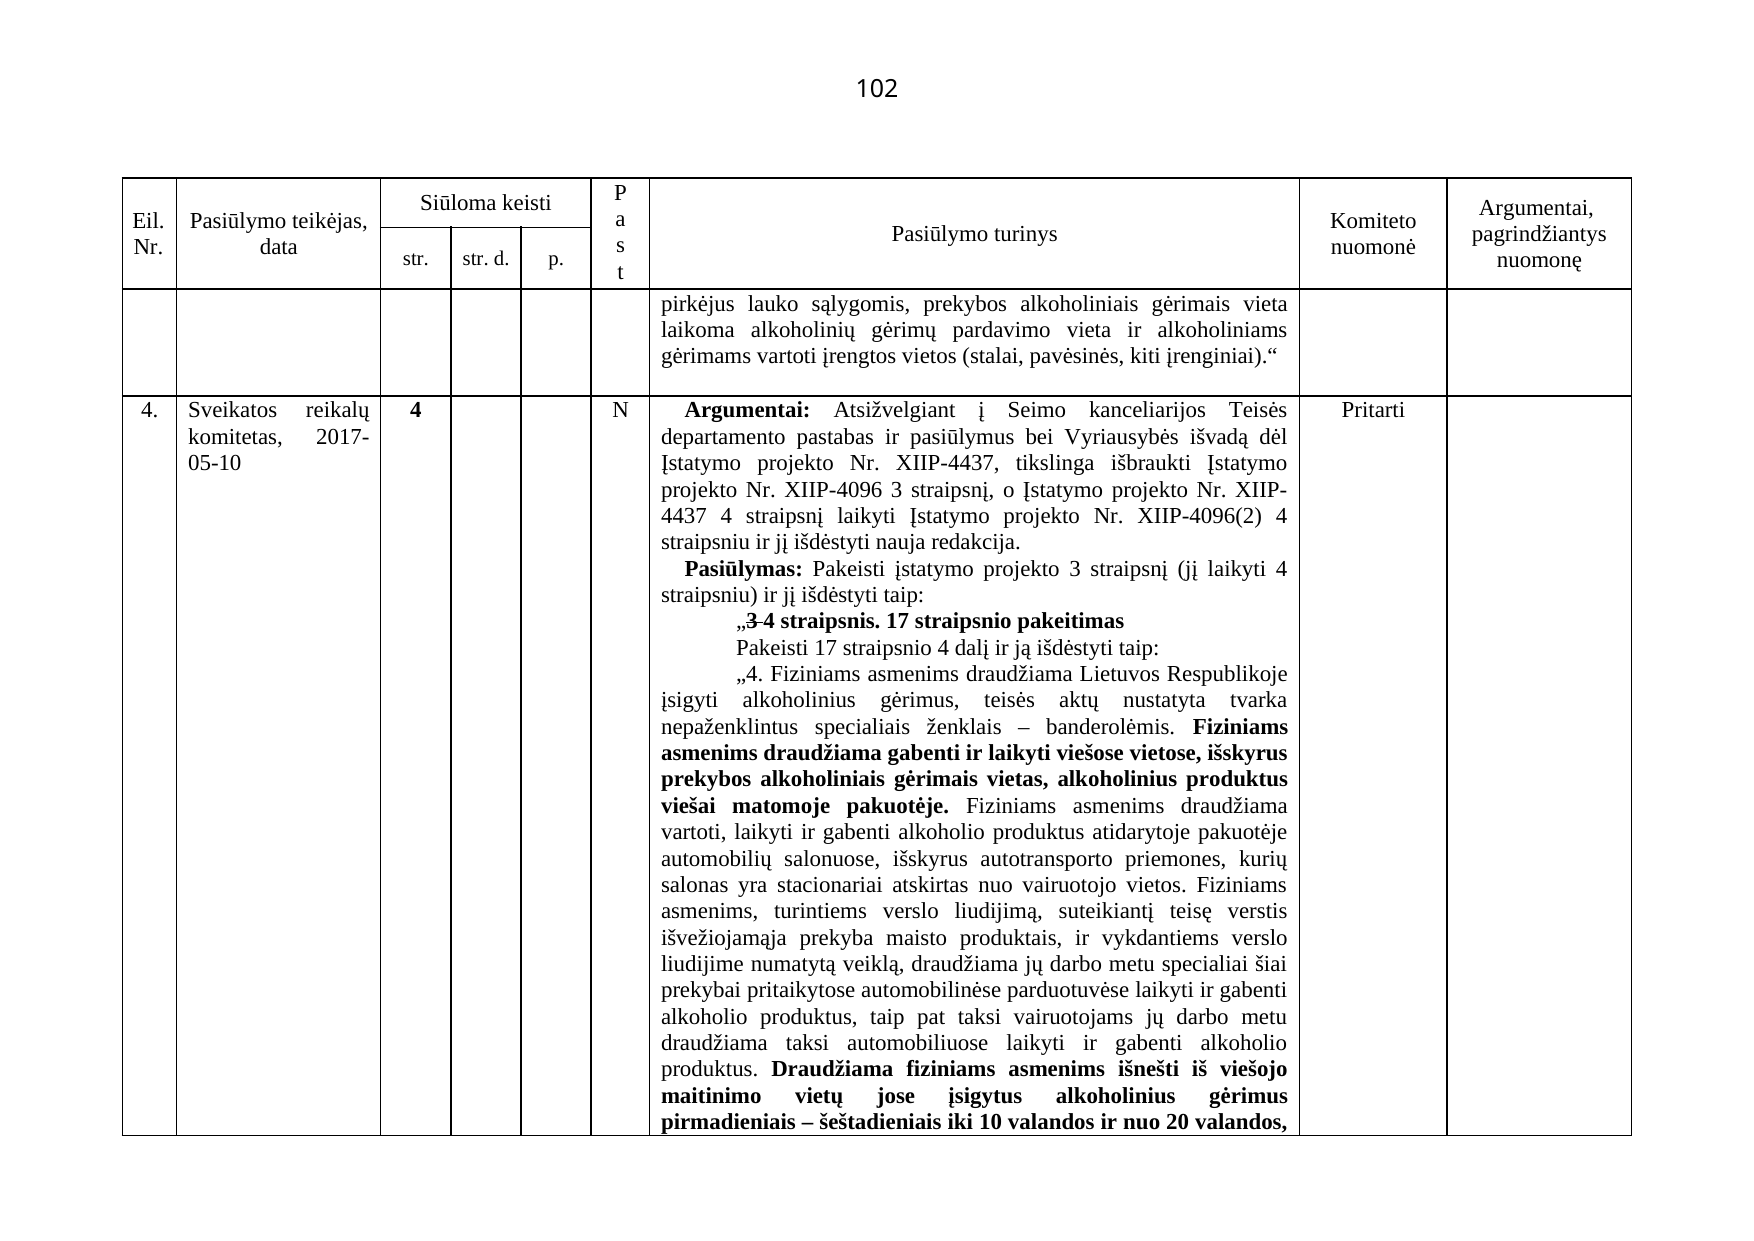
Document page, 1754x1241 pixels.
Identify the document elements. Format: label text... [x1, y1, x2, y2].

table_cell p. [522, 228, 590, 288]
table_cell 4. [123, 397, 176, 1134]
table_header Pastabos [592, 179, 649, 288]
table_header Siūloma keisti [381, 179, 590, 226]
table_cell Argumentai: Atsižvelgiant į Seimo kanceliarijos Teisės departamento pastabas ir pasiūlymus bei Vyriausybės išvadą dėl Įstatymo projekto Nr. XIIP-4437, tikslinga išbraukti Įstatymo projekto Nr. XIIP-4096 3 straipsnį, o Įstatymo projekto Nr. XIIP-4437 4 straipsnį laikyti Įstatymo projekto Nr. XIIP-4096(2) 4 straipsniu ir jį išdėstyti nauja redakcija. Pasiūlymas: Pakeisti įstatymo projekto 3 straipsnį (jį laikyti 4 straipsniu) ir jį išdėstyti taip: „3 4 straipsnis. 17 straipsnio pakeitimas Pakeisti 17 straipsnio 4 dalį ir ją išdėstyti taip: „4. Fiziniams asmenims draudžiama Lietuvos Respublikoje įsigyti alkoholinius gėrimus, teisės aktų nustatyta tvarka nepaženklintus specialiais ženklais – banderolėmis. Fiziniams asmenims draudžiama gabenti ir laikyti viešose vietose, išskyrus prekybos alkoholiniais gėrimais vietas, alkoholinius produktus viešai matomoje pakuotėje. Fiziniams asmenims draudžiama vartoti, laikyti ir gabenti alkoholio produktus atidarytoje pakuotėje automobilių salonuose, išskyrus autotransporto priemones, kurių salonas yra stacionariai atskirtas nuo vairuotojo vietos. Fiziniams asmenims, turintiems verslo liudijimą, suteikiantį teisę verstis išvežiojamąja prekyba maisto produktais, ir vykdantiems verslo liudijime numatytą veiklą, draudžiama jų darbo metu specialiai šiai prekybai pritaikytose automobilinėse parduotuvėse laikyti ir gabenti alkoholio produktus, taip pat taksi vairuotojams jų darbo metu draudžiama taksi automobiliuose laikyti ir gabenti alkoholio produktus. Draudžiama fiziniams asmenims išnešti iš viešojo maitinimo vietų jose įsigytus alkoholinius gėrimus pirmadieniais – šeštadieniais iki 10 valandos ir nuo 20 valandos, [650, 397, 1299, 1134]
table_cell [592, 290, 649, 395]
table_cell 4 [381, 397, 450, 1134]
table_header Eil. Nr. [123, 179, 176, 288]
table_header Argumentai, pagrindžiantys nuomonę [1448, 179, 1631, 288]
table_cell Sveikatos reikalų komitetas, 2017-05-10 [177, 397, 380, 1134]
table_cell Pritarti [1300, 397, 1446, 1134]
table_header Komiteto nuomonė [1300, 179, 1446, 288]
table_header Pasiūlymo turinys [650, 179, 1299, 288]
table_cell N [592, 397, 649, 1134]
table_cell [177, 290, 380, 395]
table_cell [1300, 290, 1446, 395]
table_cell [123, 290, 176, 395]
table_cell [1448, 397, 1631, 1134]
table_cell [452, 397, 520, 1134]
table_cell str. [381, 228, 450, 288]
table_cell pirkėjus lauko sąlygomis, prekybos alkoholiniais gėrimais vieta laikoma alkoholinių gėrimų pardavimo vieta ir alkoholiniams gėrimams vartoti įrengtos vietos (stalai, pavėsinės, kiti įrenginiai).“ [650, 290, 1299, 395]
table_cell [452, 290, 520, 395]
table_cell [522, 397, 590, 1134]
table_cell str. d. [452, 228, 520, 288]
table_header Pasiūlymo teikėjas, data [177, 179, 380, 288]
table_cell [522, 290, 590, 395]
table_cell [1448, 290, 1631, 395]
table_cell [381, 290, 450, 395]
